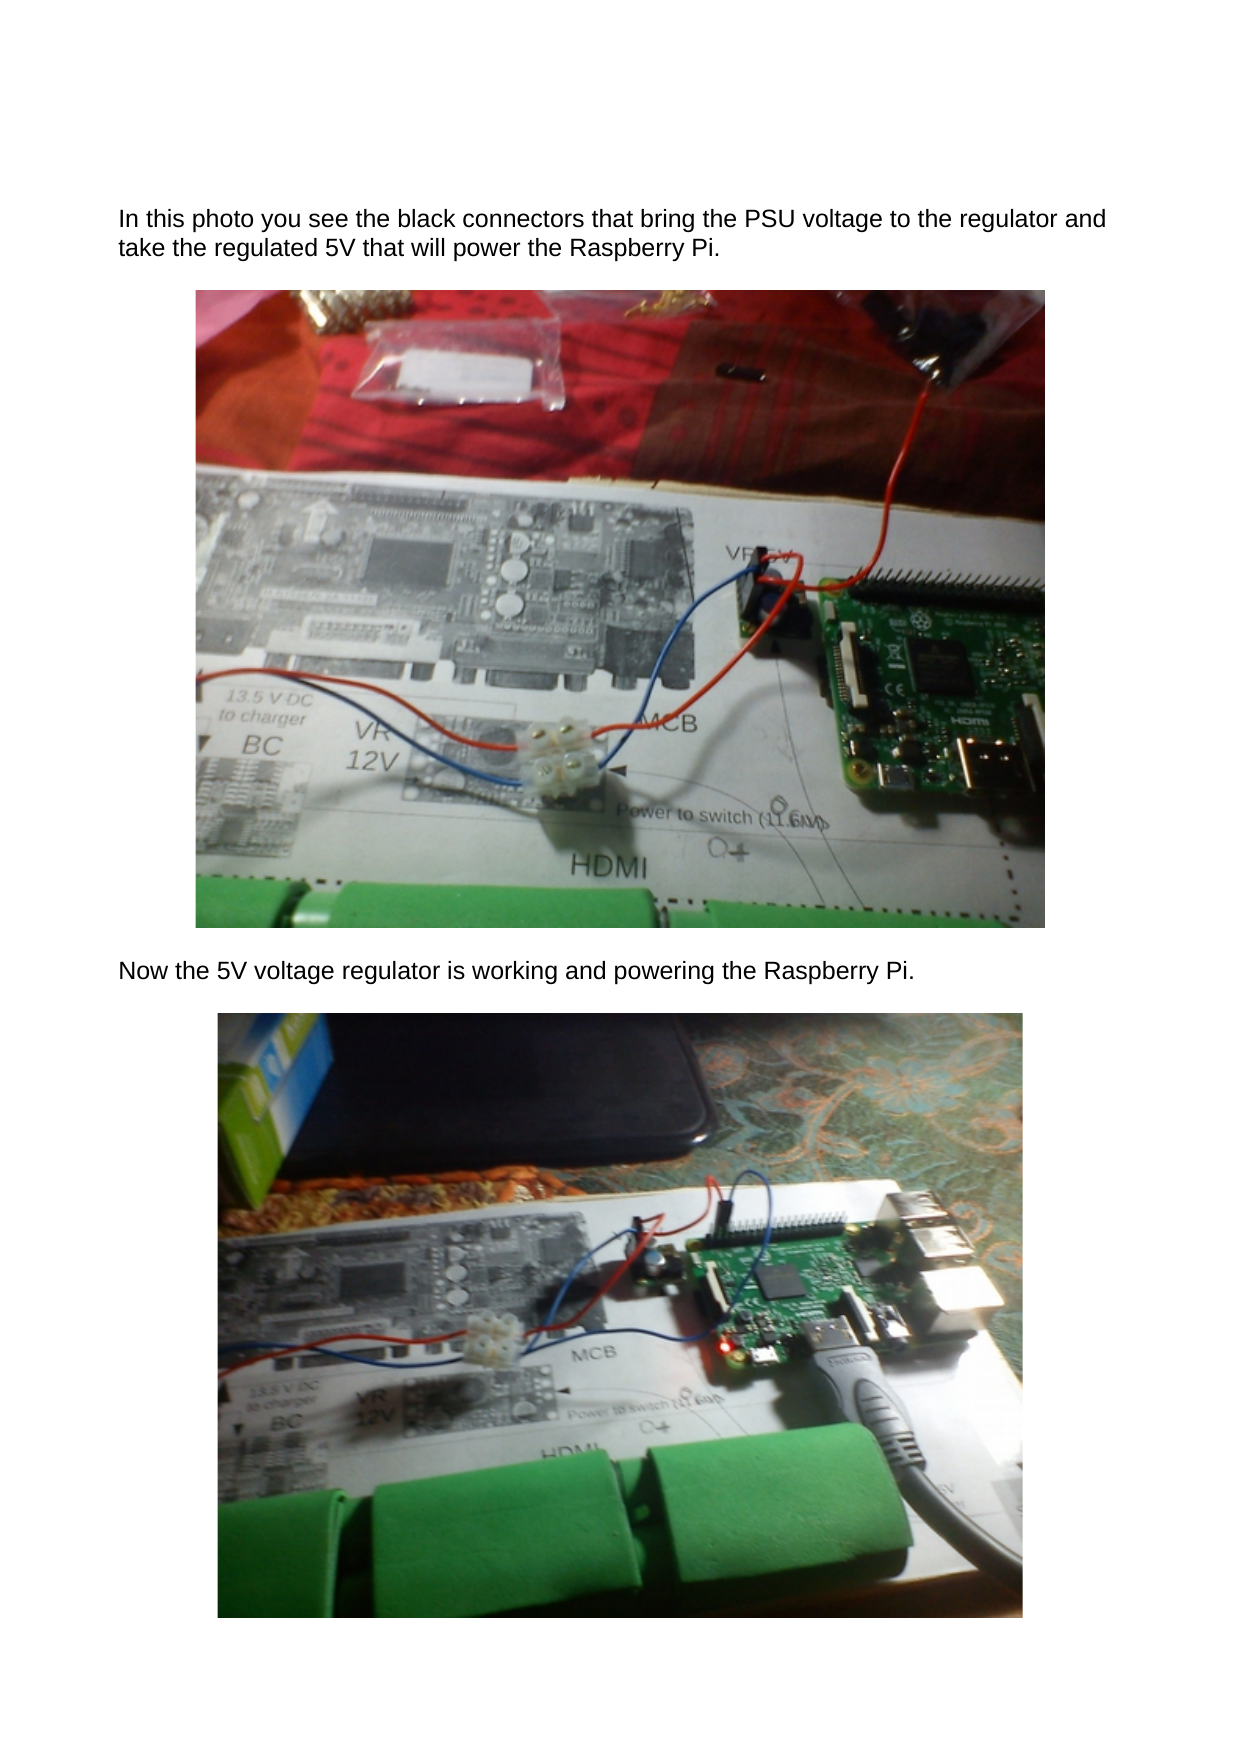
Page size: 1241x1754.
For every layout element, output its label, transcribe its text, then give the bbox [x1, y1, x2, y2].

picture [217, 1013, 1023, 1618]
picture [195, 290, 1045, 928]
text In this photo you see the black connectors that bring the PSU voltage to the regulator and take the regulated 5V that will power the Raspberry Pi. [118, 204, 1122, 262]
text Now the 5V voltage regulator is working and powering the Raspberry Pi. [118, 956, 1122, 985]
